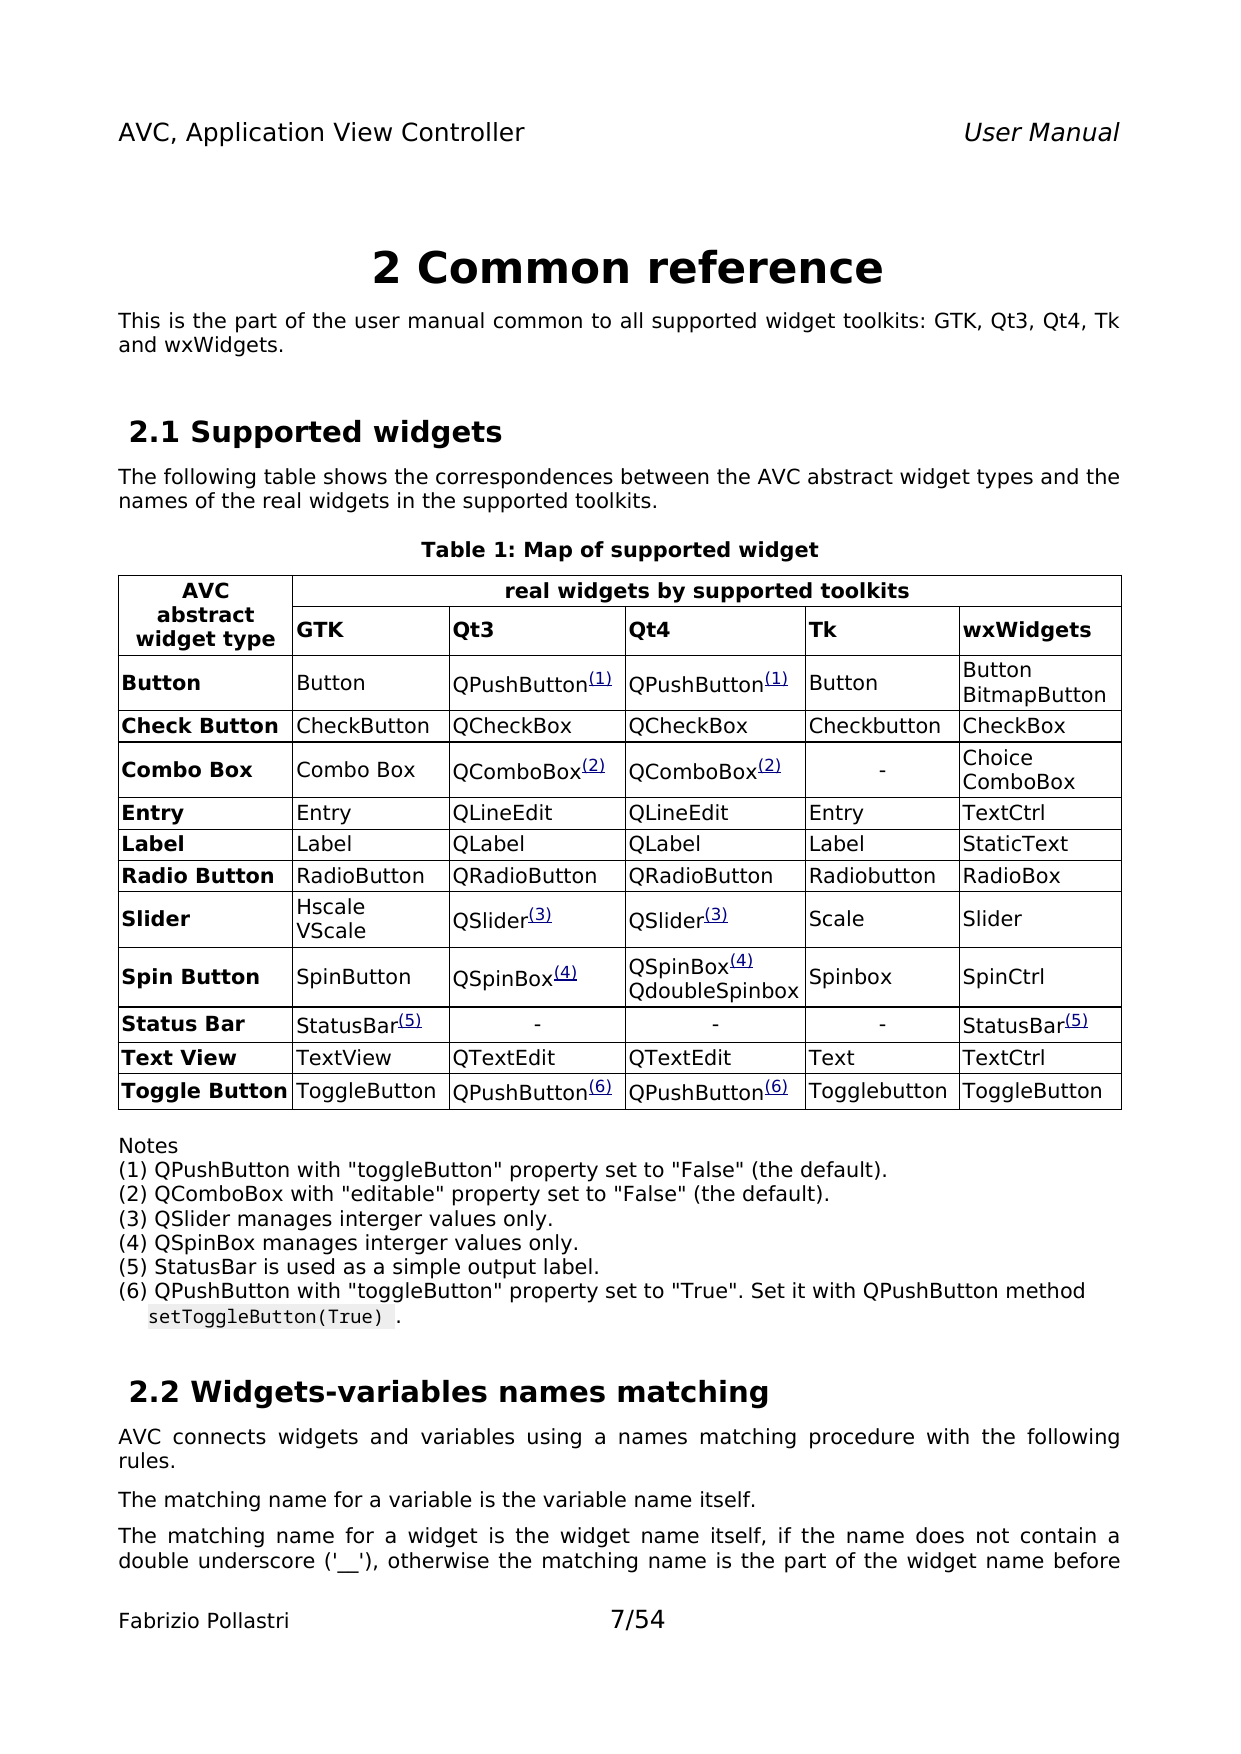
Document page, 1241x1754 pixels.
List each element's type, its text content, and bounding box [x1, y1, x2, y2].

subtitle Supported widgets [118, 416, 1122, 450]
table_cell SpinCtrl [960, 948, 1121, 1006]
table_cell Hscale VScale [293, 892, 449, 947]
text (2) QComboBox with "editable" property set to "False" (the default). [118, 1182, 1122, 1207]
table_cell QLineEdit [626, 798, 805, 828]
table_header AVC abstract widget type [119, 576, 292, 654]
table_cell Button [806, 656, 959, 710]
table_cell Button BitmapButton [960, 656, 1121, 710]
table_cell - [806, 743, 959, 797]
table_cell QRadioButton [626, 861, 805, 891]
table_cell QPushButton(1) [626, 656, 805, 710]
table_cell StaticText [960, 830, 1121, 860]
table_cell CheckButton [293, 711, 449, 741]
table_cell StatusBar(5) [960, 1008, 1121, 1042]
table_cell QPushButton(6) [450, 1074, 625, 1109]
table_cell QTextEdit [450, 1043, 625, 1073]
table_cell - [450, 1008, 625, 1042]
table_cell QCheckBox [450, 711, 625, 741]
table_cell - [806, 1008, 959, 1042]
table_cell CheckBox [960, 711, 1121, 741]
text (5) StatusBar is used as a simple output label. [118, 1255, 1122, 1279]
table_cell QPushButton(1) [450, 656, 625, 710]
table_cell Combo Box [293, 743, 449, 797]
table_cell GTK [293, 607, 449, 654]
table_cell Spin Button [119, 948, 292, 1006]
table_cell QComboBox(2) [626, 743, 805, 797]
table_cell QSlider(3) [626, 892, 805, 947]
table_cell Label [293, 830, 449, 860]
table_cell Label [119, 830, 292, 860]
text Table 1: Map of supported widget [118, 538, 1122, 562]
table_cell Entry [119, 798, 292, 828]
table_cell Radio Button [119, 861, 292, 891]
table_cell Tk [806, 607, 959, 654]
table_cell Text [806, 1043, 959, 1073]
table_cell Radiobutton [806, 861, 959, 891]
table_cell wxWidgets [960, 607, 1121, 654]
table_cell Spinbox [806, 948, 959, 1006]
text (1) QPushButton with "toggleButton" property set to "False" (the default). [118, 1158, 1122, 1182]
table_cell Toggle Button [119, 1074, 292, 1109]
table_cell Text View [119, 1043, 292, 1073]
table_cell Scale [806, 892, 959, 947]
table_cell QCheckBox [626, 711, 805, 741]
table_cell RadioBox [960, 861, 1121, 891]
table_cell Togglebutton [806, 1074, 959, 1109]
subtitle Widgets-variables names matching [118, 1376, 1122, 1410]
table_cell ToggleButton [293, 1074, 449, 1109]
text The following table shows the correspondences between the AVC abstract widget types and the names of the real widgets in the supported toolkits. [118, 465, 1122, 513]
table_cell QLabel [626, 830, 805, 860]
table_cell Check Button [119, 711, 292, 741]
table_cell Qt3 [450, 607, 625, 654]
text (4) QSpinBox manages interger values only. [118, 1231, 1122, 1255]
table_cell QSpinBox(4) [450, 948, 625, 1006]
subtitle Common reference [118, 242, 1122, 293]
table_header real widgets by supported toolkits [293, 576, 1121, 606]
text This is the part of the user manual common to all supported widget toolkits: GTK, Qt3, Qt4, Tk and wxWidgets. [118, 309, 1122, 357]
table_cell QComboBox(2) [450, 743, 625, 797]
text AVC connects widgets and variables using a names matching procedure with the following rules. [118, 1425, 1122, 1473]
text (6) QPushButton with "toggleButton" property set to "True". Set it with QPushButton method setToggleButton(True) . [118, 1279, 1122, 1329]
table_cell QTextEdit [626, 1043, 805, 1073]
table_cell Entry [806, 798, 959, 828]
table_cell Slider [960, 892, 1121, 947]
table_cell TextCtrl [960, 1043, 1121, 1073]
text (3) QSlider manages interger values only. [118, 1207, 1122, 1231]
table_cell Choice ComboBox [960, 743, 1121, 797]
table_cell ToggleButton [960, 1074, 1121, 1109]
text The matching name for a variable is the variable name itself. [118, 1488, 1122, 1513]
table_cell Button [293, 656, 449, 710]
table_cell Button [119, 656, 292, 710]
text Notes [118, 1134, 1122, 1158]
table_cell Slider [119, 892, 292, 947]
table_cell QLabel [450, 830, 625, 860]
table_cell QRadioButton [450, 861, 625, 891]
table_cell Label [806, 830, 959, 860]
table_cell Combo Box [119, 743, 292, 797]
table_cell RadioButton [293, 861, 449, 891]
text The matching name for a widget is the widget name itself, if the name does not contain a double underscore ('__'), otherwise the matching name is the part of the widget name before [118, 1524, 1122, 1573]
table_cell SpinButton [293, 948, 449, 1006]
table_cell TextCtrl [960, 798, 1121, 828]
table_cell - [626, 1008, 805, 1042]
table_cell Checkbutton [806, 711, 959, 741]
table_cell TextView [293, 1043, 449, 1073]
table_cell StatusBar(5) [293, 1008, 449, 1042]
table_cell QSlider(3) [450, 892, 625, 947]
table_cell QSpinBox(4) QdoubleSpinbox [626, 948, 805, 1006]
table_cell Qt4 [626, 607, 805, 654]
table_cell QLineEdit [450, 798, 625, 828]
table_cell QPushButton(6) [626, 1074, 805, 1109]
table_cell Entry [293, 798, 449, 828]
table_cell Status Bar [119, 1008, 292, 1042]
